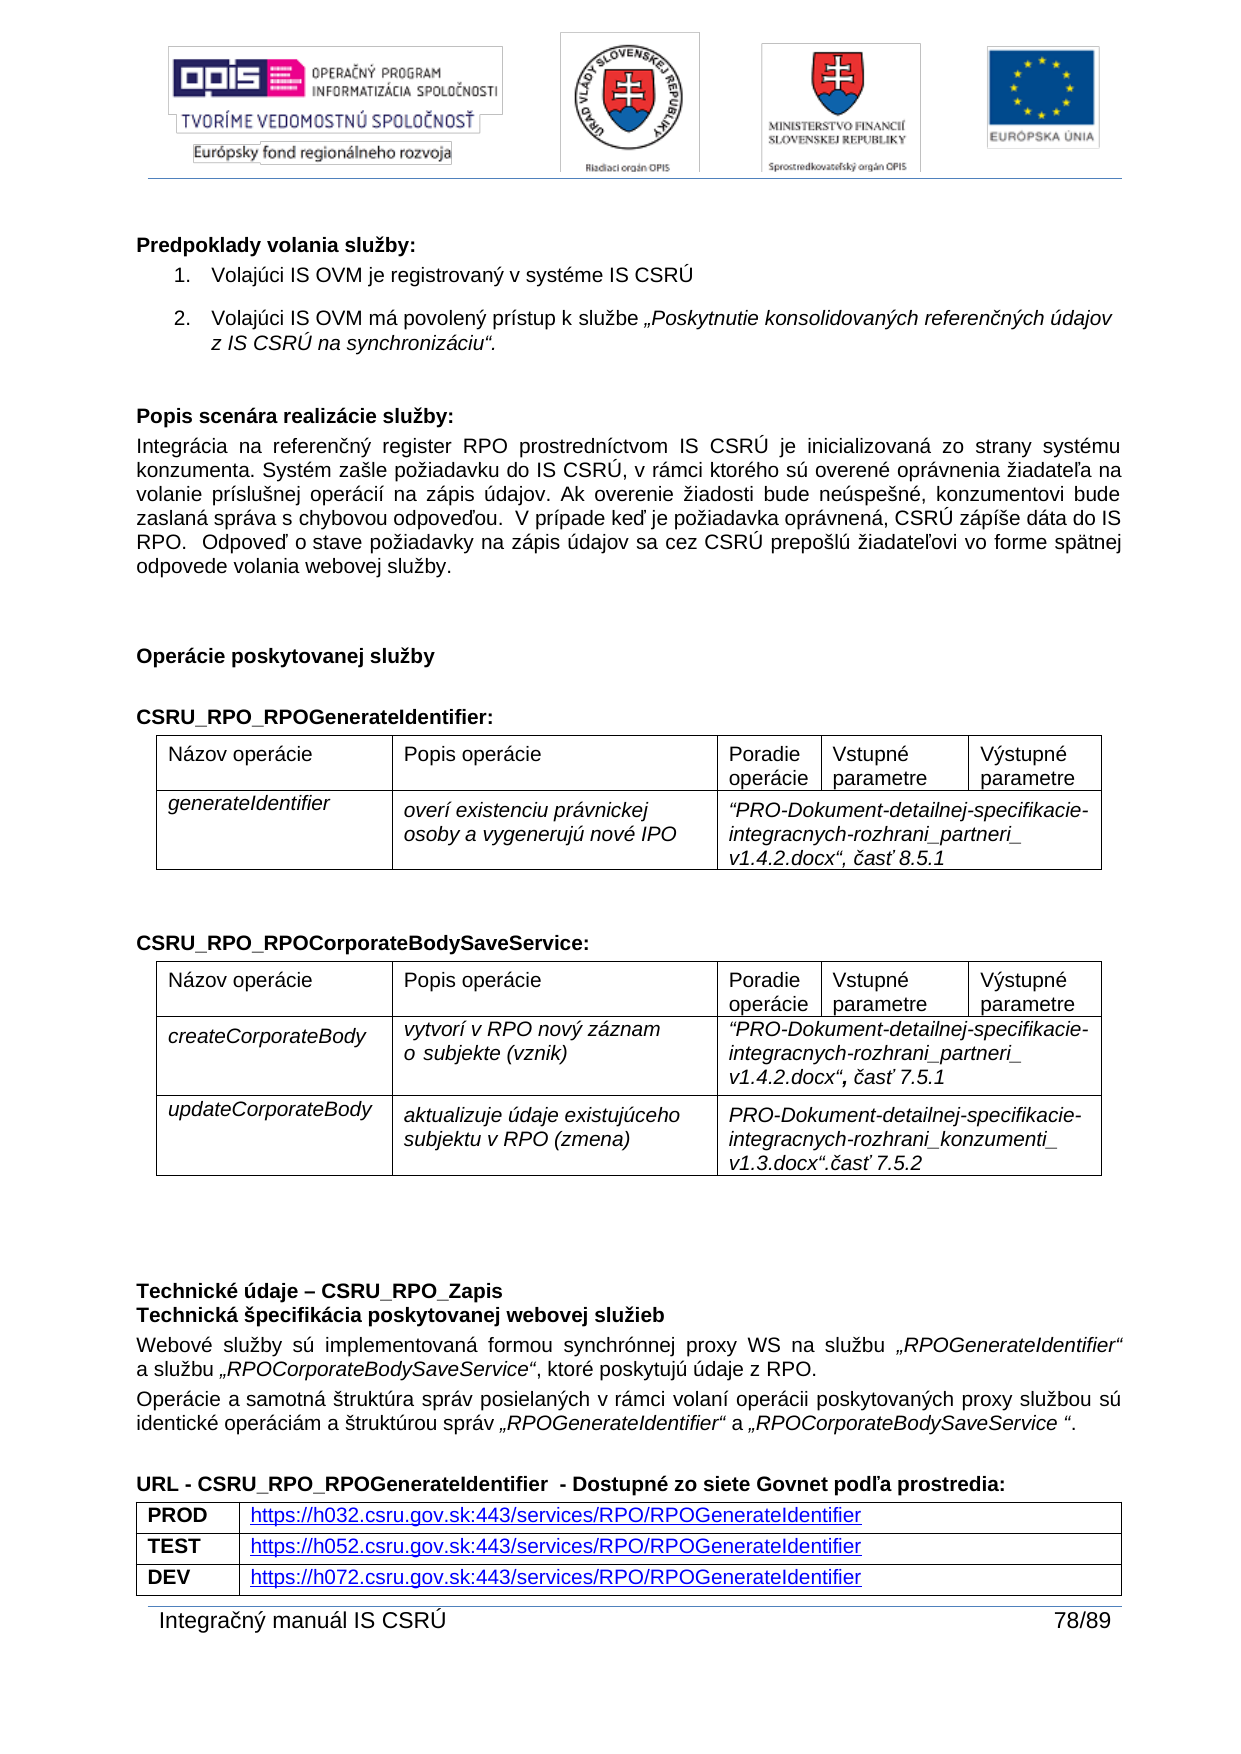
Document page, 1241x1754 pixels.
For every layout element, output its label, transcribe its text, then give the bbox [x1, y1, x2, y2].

text Integrácia na referenčný register RPO prostredníctvom IS CSRÚ je inicializovaná zo strany systému konzumenta. Systém zašle požiadavku do IS CSRÚ, v rámci ktorého sú overené oprávnenia žiadateľa na volanie príslušnej operácií na zápis údajov. Ak overenie žiadosti bude neúspešné, konzumentovi bude zaslaná správa s chybovou odpoveďou. V prípade keď je požiadavka oprávnená, CSRÚ zápíše dáta do IS RPO. Odpoveď o stave požiadavky na zápis údajov sa cez CSRÚ prepošlú žiadateľovi vo forme spätnej odpovede volania webovej služby. [136, 434, 1122, 578]
table_header Názov operácie [157, 962, 392, 1016]
table_cell “PRO-Dokument-detailnej-specifikacie-integracnych-rozhrani_partneri_ v1.4.2.docx“, časť 7.5.1 [718, 1017, 1101, 1095]
subtitle Operácie poskytovanej služby [136, 644, 1122, 668]
table_cell TEST [137, 1534, 239, 1564]
subtitle Technické údaje – CSRU_RPO_Zapis [136, 1279, 1122, 1303]
table_header Popis operácie [393, 736, 717, 790]
table_header Poradie operácie [718, 962, 821, 1016]
table_cell generateIdentifier [157, 791, 392, 869]
list Volajúci IS OVM je registrovaný v systéme IS CSRÚ [174, 263, 1122, 287]
table_cell overí existenciu právnickej osoby a vygenerujú nové IPO [393, 791, 717, 869]
table_header Vstupné parametre [822, 962, 968, 1016]
table_cell createCorporateBody [157, 1017, 392, 1095]
table_header Výstupné parametre [969, 736, 1101, 790]
list Volajúci IS OVM má povolený prístup k službe „Poskytnutie konsolidovaných referenčných údajov z IS CSRÚ na synchronizáciu“. [174, 306, 1122, 355]
subtitle Technická špecifikácia poskytovanej webovej služieb [136, 1303, 1122, 1327]
table_cell DEV [137, 1565, 239, 1595]
table_header Popis operácie [393, 962, 717, 1016]
table_cell https://h072.csru.gov.sk:443/services/RPO/RPOGenerateIdentifier [240, 1565, 1121, 1595]
text Operácie a samotná štruktúra správ posielaných v rámci volaní operácii poskytovaných proxy službou sú identické operáciám a štruktúrou správ „RPOGenerateIdentifier“ a „RPOCorporateBodySaveService “. [136, 1387, 1122, 1435]
text Popis scenára realizácie služby: [136, 404, 1122, 428]
table_header Výstupné parametre [969, 962, 1101, 1016]
table_header PROD [137, 1503, 239, 1533]
text CSRU_RPO_RPOCorporateBodySaveService: [136, 931, 1122, 955]
text CSRU_RPO_RPOGenerateIdentifier: [136, 705, 1122, 729]
table_header Poradie operácie [718, 736, 821, 790]
table_header https://h032.csru.gov.sk:443/services/RPO/RPOGenerateIdentifier [240, 1503, 1121, 1533]
table_header Názov operácie [157, 736, 392, 790]
text Webové služby sú implementovaná formou synchrónnej proxy WS na službu „RPOGenerateIdentifier“ a službu „RPOCorporateBodySaveService“, ktoré poskytujú údaje z RPO. [136, 1333, 1122, 1381]
table_cell vytvorí v RPO nový záznam o subjekte (vznik) [393, 1017, 717, 1095]
table_cell updateCorporateBody [157, 1096, 392, 1174]
table_cell “PRO-Dokument-detailnej-specifikacie-integracnych-rozhrani_partneri_ v1.4.2.docx“, časť 8.5.1 [718, 791, 1101, 869]
text URL - CSRU_RPO_RPOGenerateIdentifier - Dostupné zo siete Govnet podľa prostredia: [136, 1471, 1122, 1495]
table_cell https://h052.csru.gov.sk:443/services/RPO/RPOGenerateIdentifier [240, 1534, 1121, 1564]
table_cell PRO-Dokument-detailnej-specifikacie-integracnych-rozhrani_konzumenti_ v1.3.docx“.časť 7.5.2 [718, 1096, 1101, 1174]
text Predpoklady volania služby: [136, 233, 1122, 257]
table_header Vstupné parametre [822, 736, 968, 790]
table_cell aktualizuje údaje existujúceho subjektu v RPO (zmena) [393, 1096, 717, 1174]
